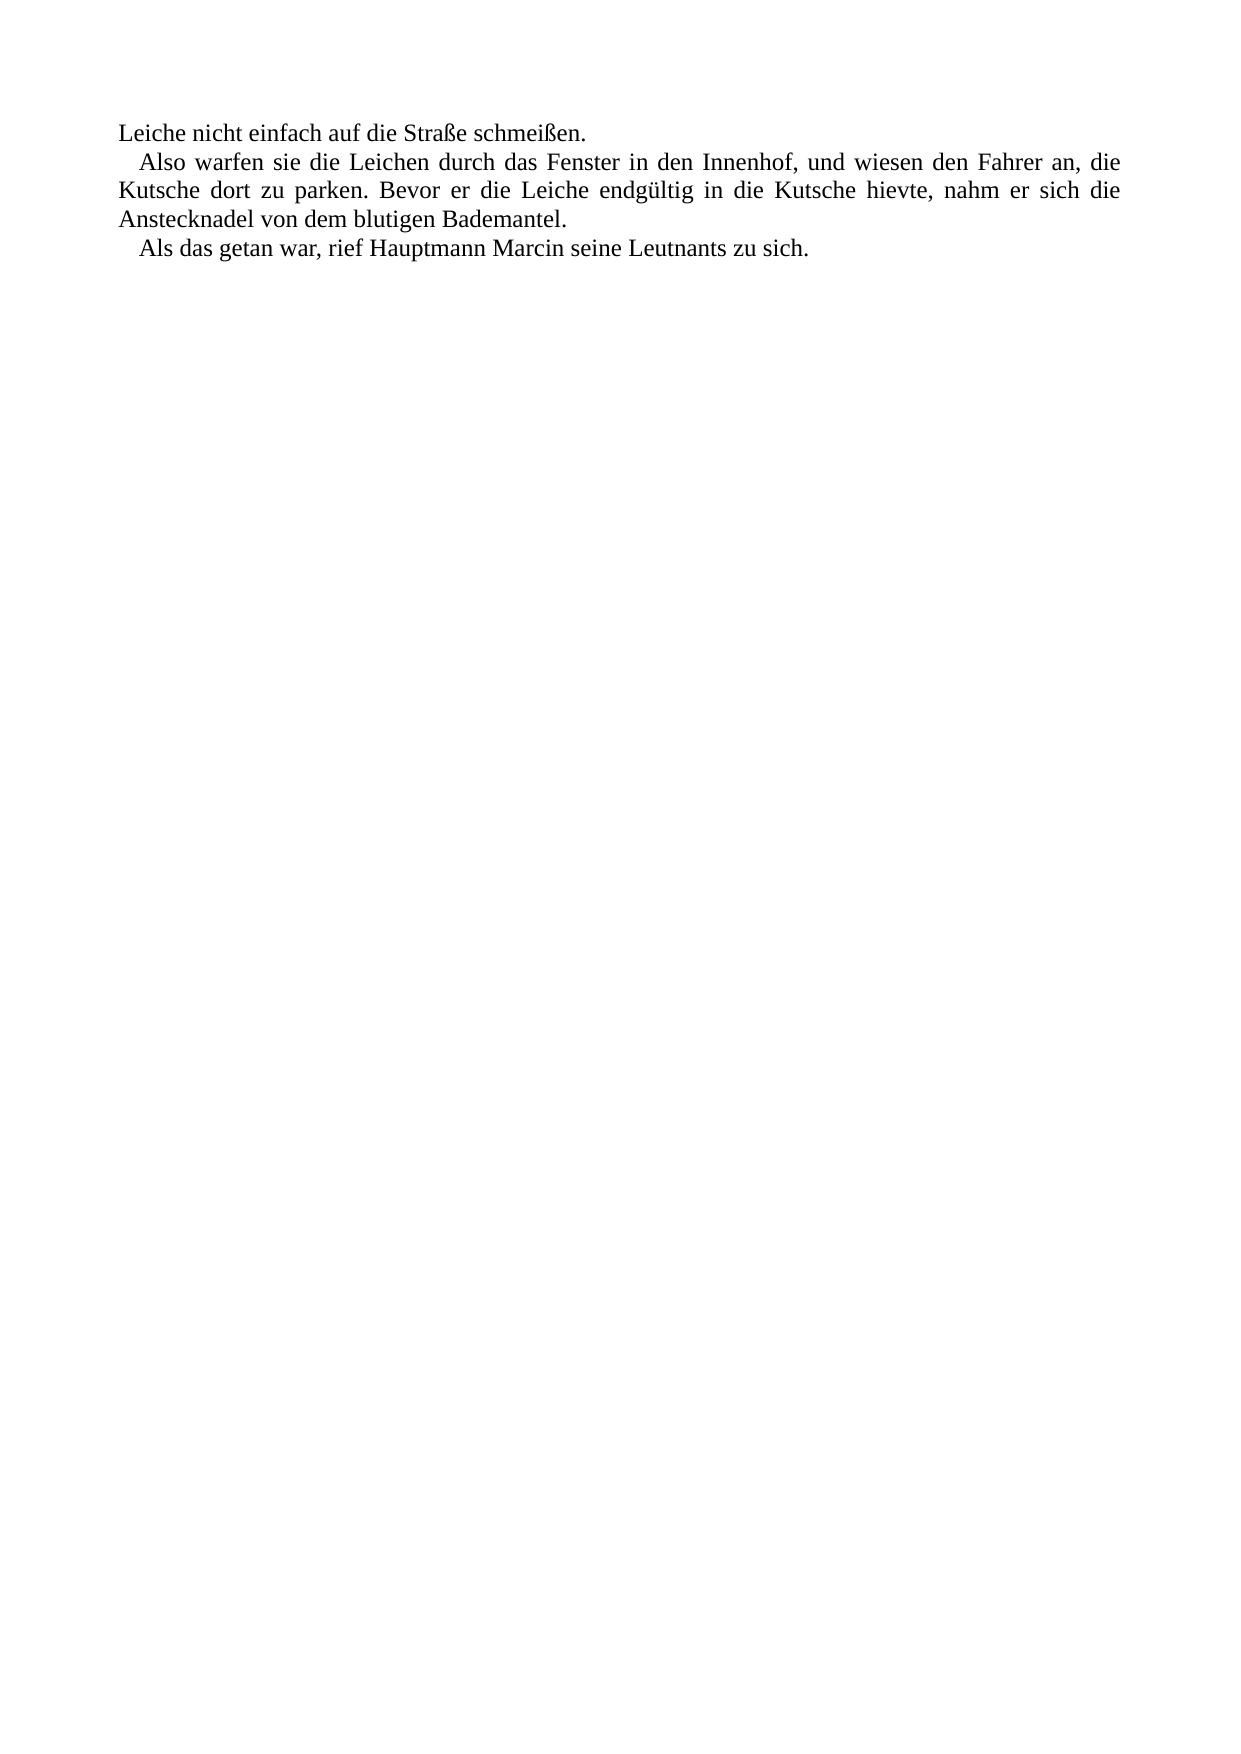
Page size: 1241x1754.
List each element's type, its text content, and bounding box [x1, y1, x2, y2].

text Also warfen sie die Leichen durch das Fenster in den Innenhof, und wiesen den Fahrer an, die Kutsche dort zu parken. Bevor er die Leiche endgültig in die Kutsche hievte, nahm er sich die Anstecknadel von dem blutigen Bademantel. [118, 147, 1122, 233]
text Als das getan war, rief Hauptmann Marcin seine Leutnants zu sich. [118, 233, 1122, 262]
text Leiche nicht einfach auf die Straße schmeißen. [118, 118, 1122, 147]
